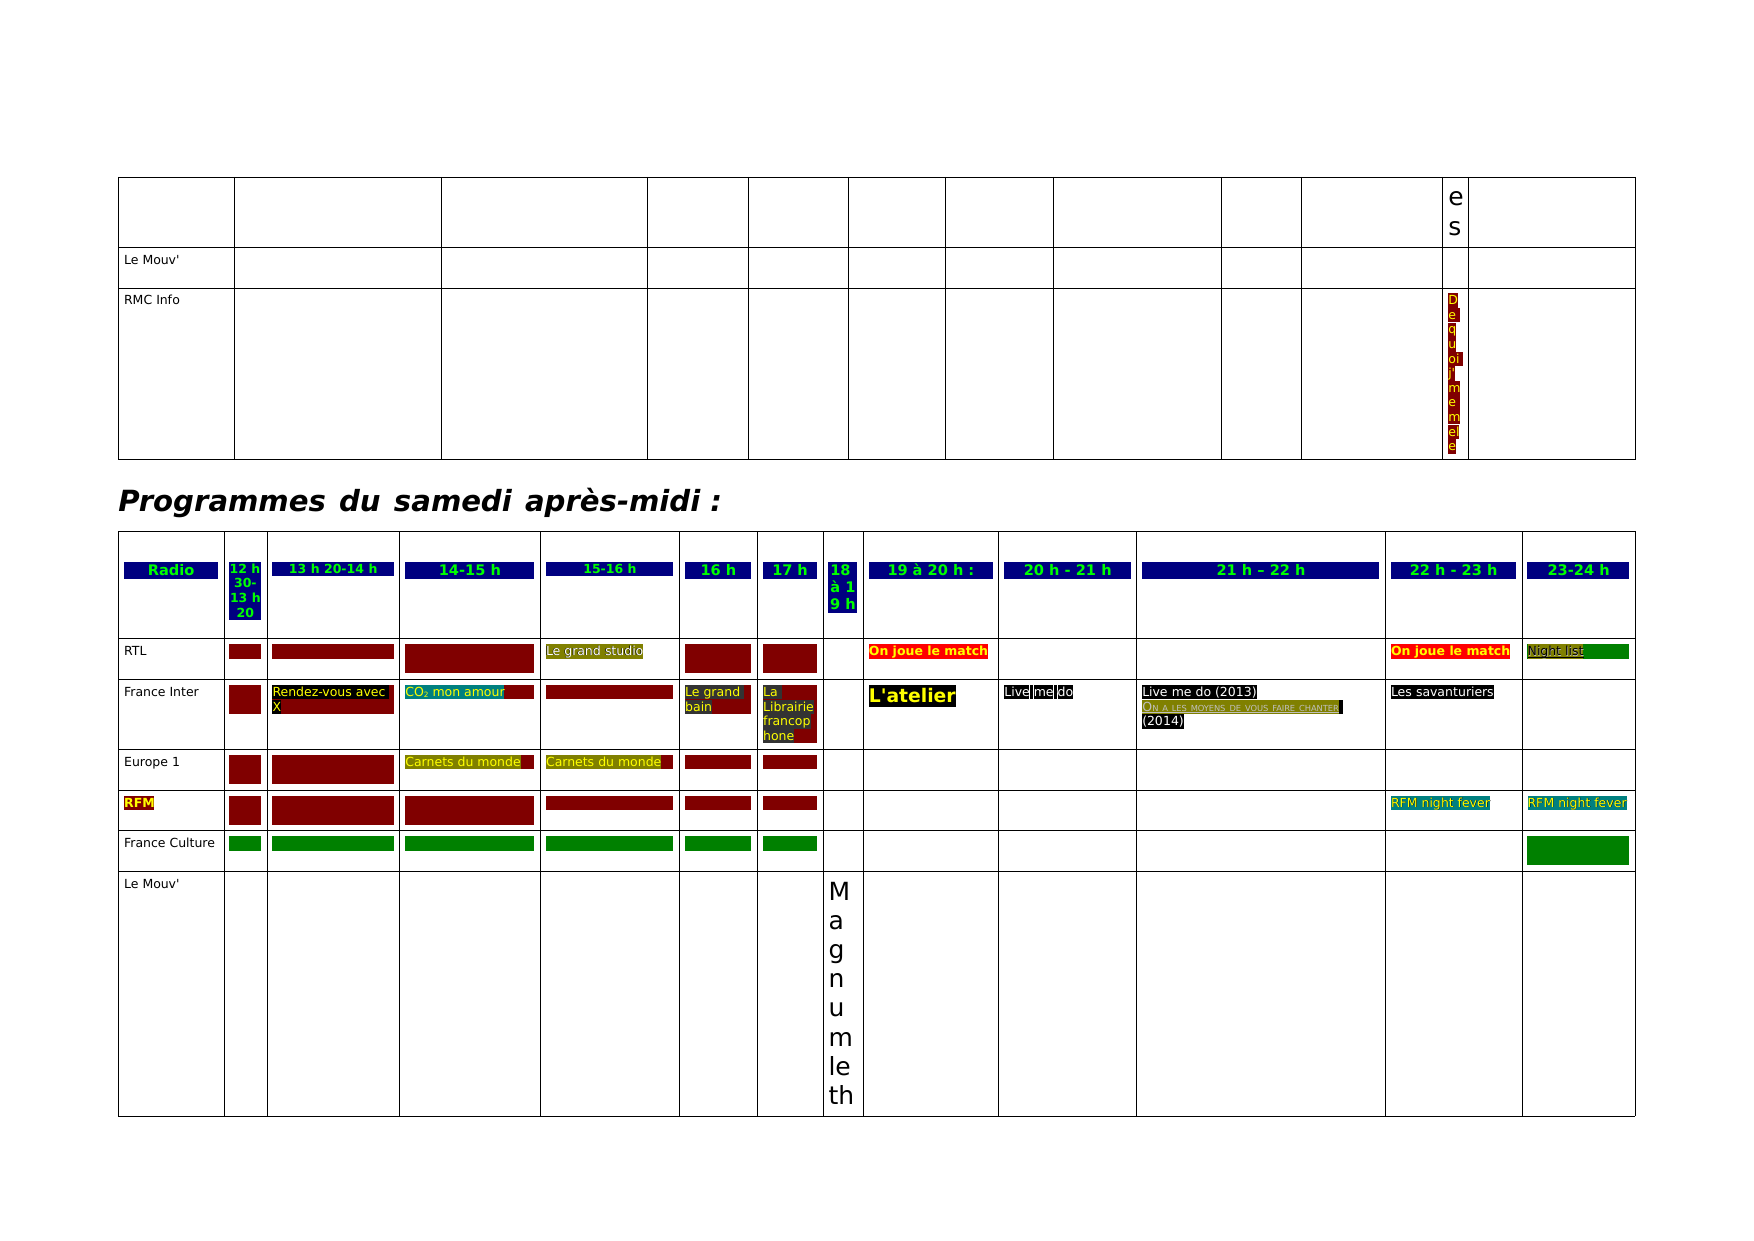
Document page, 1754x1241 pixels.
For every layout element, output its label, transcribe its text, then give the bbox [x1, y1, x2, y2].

table_cell Le grand studio [541, 639, 679, 679]
table_cell Live me do [999, 680, 1136, 749]
table_cell Le grand bain [680, 680, 757, 749]
table_cell [541, 831, 679, 871]
table_header 15-16 h [541, 532, 679, 638]
table_cell [999, 750, 1136, 790]
table_header 22 h - 23 h [1386, 532, 1522, 638]
table_cell [1469, 178, 1635, 247]
table_header 21 h – 22 h [1137, 532, 1385, 638]
table_cell [225, 872, 267, 1116]
table_header 17 h [758, 532, 823, 638]
table_cell RFM night fever [1523, 791, 1635, 830]
table_cell [235, 178, 441, 247]
table_cell [225, 680, 267, 749]
table_cell [1523, 680, 1635, 749]
table_cell [864, 831, 998, 871]
table_cell [824, 680, 863, 749]
table_cell [824, 639, 863, 679]
table_cell [1222, 248, 1301, 287]
table_cell [1054, 178, 1221, 247]
table_cell [849, 248, 945, 287]
table_cell RTL [119, 639, 224, 679]
table_header 14-15 h [400, 532, 540, 638]
table_cell [400, 831, 540, 871]
table_cell [225, 831, 267, 871]
table_cell [442, 248, 647, 287]
table_cell [225, 639, 267, 679]
table_cell Le Mouv' [119, 872, 224, 1116]
table_cell [999, 639, 1136, 679]
table_cell [864, 750, 998, 790]
table_cell [758, 831, 823, 871]
table_cell Carnets du monde [400, 750, 540, 790]
table_header 23-24 h [1523, 532, 1635, 638]
table_cell [1386, 831, 1522, 871]
table_cell RFM night fever [1386, 791, 1522, 830]
table_header 19 à 20 h : [864, 532, 998, 638]
table_cell [1469, 248, 1635, 287]
table_cell [680, 831, 757, 871]
table_cell RFM [119, 791, 224, 830]
table_cell [648, 248, 748, 287]
table_cell [119, 178, 234, 247]
table_cell [758, 750, 823, 790]
table_cell [268, 639, 399, 679]
table_cell [648, 289, 748, 459]
table_cell [1222, 289, 1301, 459]
table_cell CO2 mon amour [400, 680, 540, 749]
table_cell [541, 680, 679, 749]
table_cell [1054, 248, 1221, 287]
table_cell [680, 791, 757, 830]
table_cell De quoi j'me mele [1443, 289, 1468, 459]
table_cell Le Mouv' [119, 248, 234, 287]
table_cell [1523, 831, 1635, 871]
table_cell [225, 750, 267, 790]
table_cell [442, 178, 647, 247]
table_cell [849, 178, 945, 247]
table_cell [442, 289, 647, 459]
table_cell [1222, 178, 1301, 247]
table_cell On joue le match [1386, 639, 1522, 679]
table_cell Rendez-vous avec X [268, 680, 399, 749]
table_cell [1469, 289, 1635, 459]
table_cell [1054, 289, 1221, 459]
table_cell [1137, 791, 1385, 830]
table_cell [268, 791, 399, 830]
table_cell [680, 639, 757, 679]
table_cell Les savanturiers [1386, 680, 1522, 749]
table_header 20 h - 21 h [999, 532, 1136, 638]
table_cell [824, 750, 863, 790]
table_cell Europe 1 [119, 750, 224, 790]
table_cell [946, 178, 1053, 247]
table_cell [541, 872, 679, 1116]
table_cell [1386, 750, 1522, 790]
table_header 18 à 19 h [824, 532, 863, 638]
table_cell [1137, 750, 1385, 790]
table_cell Carnets du monde [541, 750, 679, 790]
table_cell [1523, 872, 1635, 1116]
table_cell [758, 639, 823, 679]
table_cell [268, 750, 399, 790]
table_cell [1386, 872, 1522, 1116]
table_header 16 h [680, 532, 757, 638]
table_header 13 h 20-14 h [268, 532, 399, 638]
table_cell [749, 178, 848, 247]
table_cell es [1443, 178, 1468, 247]
table_cell [749, 248, 848, 287]
table_cell [1137, 831, 1385, 871]
table_cell [999, 872, 1136, 1116]
table_header Radio [119, 532, 224, 638]
table_cell [268, 872, 399, 1116]
table_cell Live me do (2013) On a les moyens de vous faire chanter (2014) [1137, 680, 1385, 749]
table_cell [680, 872, 757, 1116]
table_cell [999, 791, 1136, 830]
table_cell [758, 872, 823, 1116]
table_cell [268, 831, 399, 871]
table_cell [648, 178, 748, 247]
table_cell [1302, 248, 1442, 287]
subtitle Programmes du samedi après-midi : [118, 484, 1636, 518]
table_cell [541, 791, 679, 830]
table_cell [1137, 639, 1385, 679]
table_cell [824, 831, 863, 871]
table_cell France Inter [119, 680, 224, 749]
table_cell [749, 289, 848, 459]
table_cell [1302, 289, 1442, 459]
table_cell RMC Info [119, 289, 234, 459]
table_cell [758, 791, 823, 830]
table_cell [225, 791, 267, 830]
table_cell [1137, 872, 1385, 1116]
table_cell [1302, 178, 1442, 247]
table_cell France Culture [119, 831, 224, 871]
table_cell [824, 791, 863, 830]
table_cell [946, 248, 1053, 287]
table_cell Magnum leth [824, 872, 863, 1116]
table_cell [400, 872, 540, 1116]
table_header 12 h 30-13 h 20 [225, 532, 267, 638]
table_cell [400, 639, 540, 679]
table_cell [946, 289, 1053, 459]
table_cell [400, 791, 540, 830]
table_cell [235, 289, 441, 459]
table_cell [1443, 248, 1468, 287]
table_cell [680, 750, 757, 790]
table_cell [849, 289, 945, 459]
table_cell [1523, 750, 1635, 790]
table_cell [864, 791, 998, 830]
table_cell L'atelier [864, 680, 998, 749]
table_cell Night list [1523, 639, 1635, 679]
table_cell [999, 831, 1136, 871]
table_cell La Librairie francophone [758, 680, 823, 749]
table_cell [864, 872, 998, 1116]
table_cell [235, 248, 441, 287]
table_cell On joue le match [864, 639, 998, 679]
